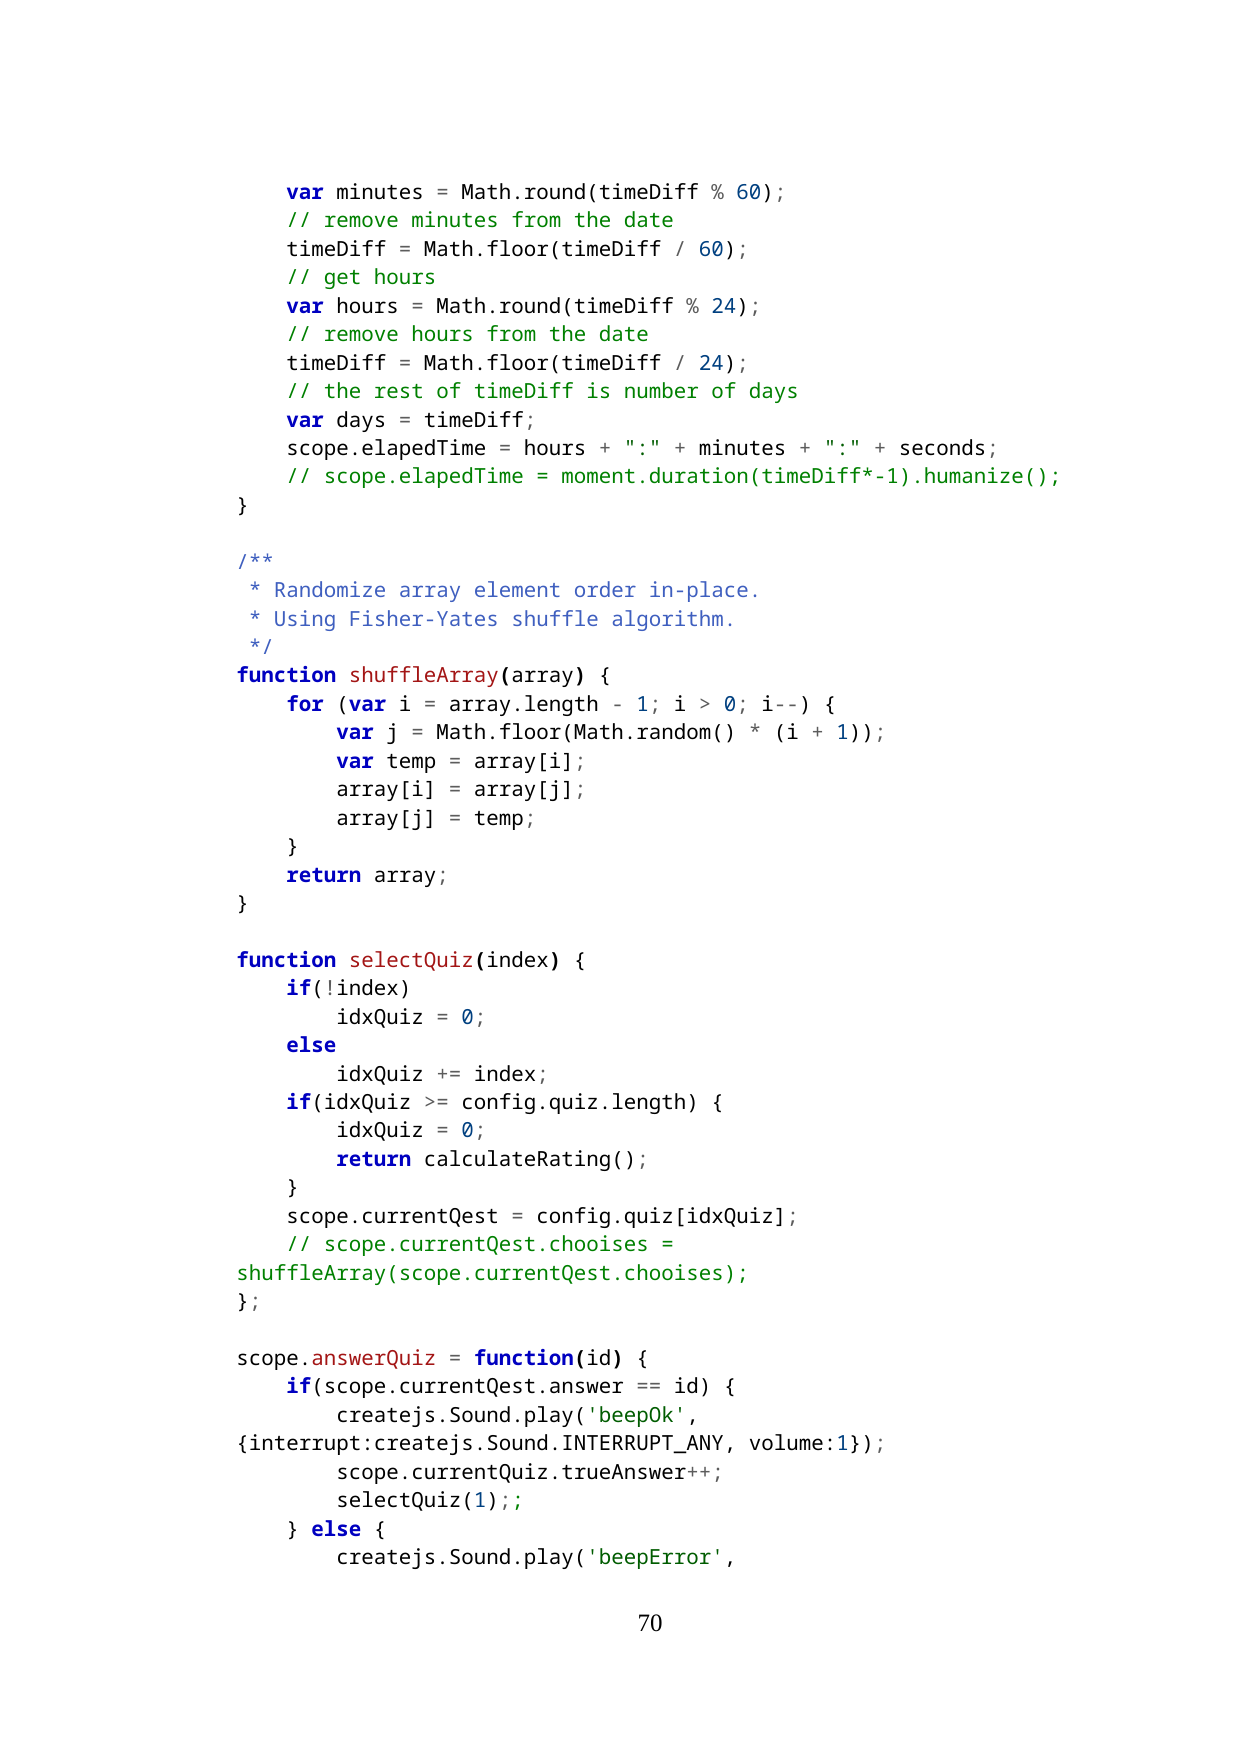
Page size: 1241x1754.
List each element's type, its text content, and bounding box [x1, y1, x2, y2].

table_header var minutes = Math.round(timeDiff % 60); // remove minutes from the date timeDiff = Math.floor(timeDiff / 60); // get hours var hours = Math.round(timeDiff % 24); // remove hours from the date timeDiff = Math.floor(timeDiff / 24); // the rest of timeDiff is number of days var days = timeDiff; scope.elapedTime = hours + ":" + minutes + ":" + seconds; // scope.elapedTime = moment.duration(timeDiff*-1).humanize(); } /** * Randomize array element order in-place. * Using Fisher-Yates shuffle algorithm. */ function shuffleArray(array) { for (var i = array.length - 1; i > 0; i--) { var j = Math.floor(Math.random() * (i + 1)); var temp = array[i]; array[i] = array[j]; array[j] = temp; } return array; } function selectQuiz(index) { if(!index) idxQuiz = 0; else idxQuiz += index; if(idxQuiz >= config.quiz.length) { idxQuiz = 0; return calculateRating(); } scope.currentQest = config.quiz[idxQuiz]; // scope.currentQest.chooises = shuffleArray(scope.currentQest.chooises); }; scope.answerQuiz = function(id) { if(scope.currentQest.answer == id) { createjs.Sound.play('beepOk', {interrupt:createjs.Sound.INTERRUPT_ANY, volume:1}); scope.currentQuiz.trueAnswer++; selectQuiz(1);; } else { createjs.Sound.play('beepError', [236, 177, 1063, 1571]
